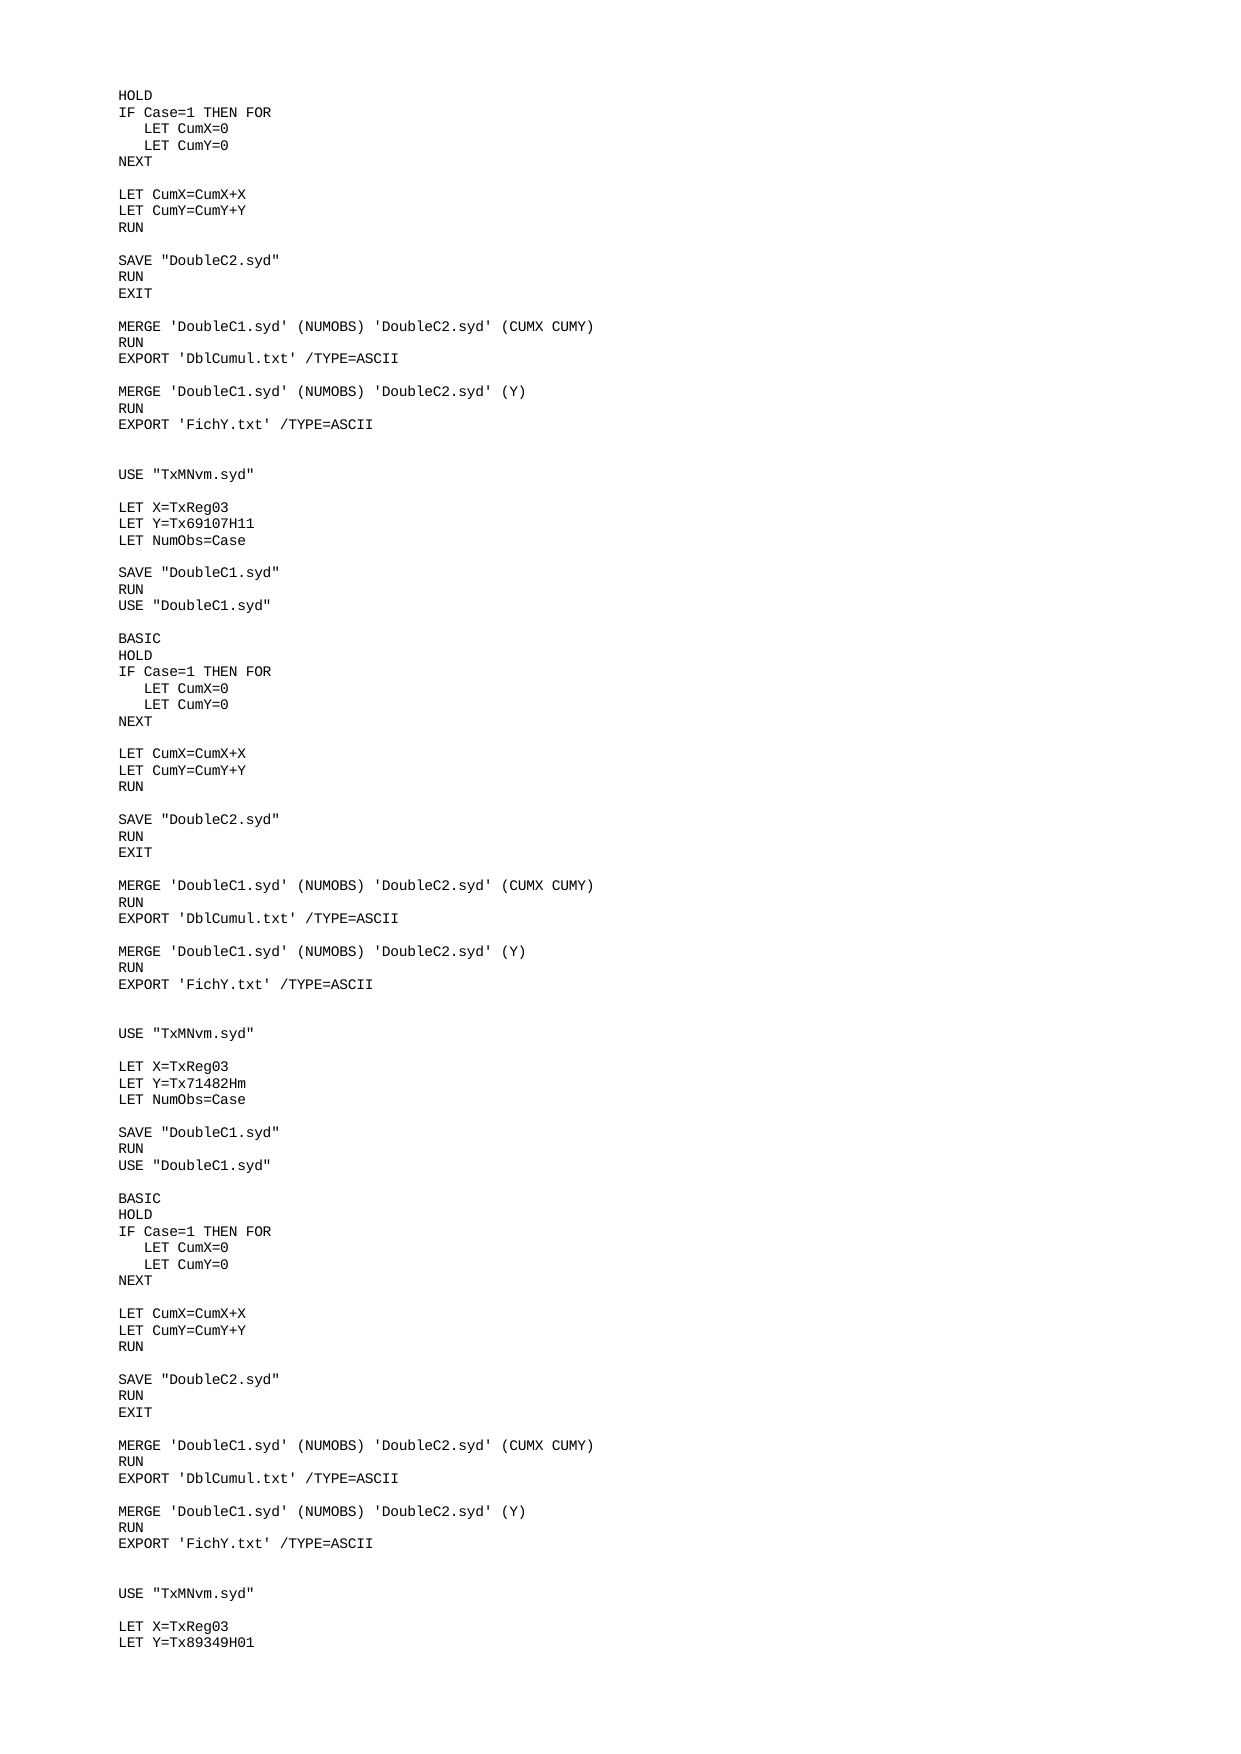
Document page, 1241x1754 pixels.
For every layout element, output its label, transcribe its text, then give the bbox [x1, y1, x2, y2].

text EXIT [118, 846, 1122, 862]
text MERGE 'DoubleC1.syd' (NUMOBS) 'DoubleC2.syd' (Y) [118, 385, 1122, 401]
text IF Case=1 THEN FOR [118, 105, 1122, 121]
text LET Y=Tx71482Hm [118, 1076, 1122, 1092]
text LET CumX=CumX+X [118, 187, 1122, 204]
text LET NumObs=Case [118, 533, 1122, 549]
text LET CumX=0 [118, 1241, 1122, 1257]
text USE "TxMNvm.syd" [118, 1586, 1122, 1603]
text SAVE "DoubleC2.syd" [118, 813, 1122, 829]
text LET Y=Tx89349H01 [118, 1636, 1122, 1652]
text SAVE "DoubleC2.syd" [118, 253, 1122, 269]
text EXPORT 'FichY.txt' /TYPE=ASCII [118, 418, 1122, 434]
text LET X=TxReg03 [118, 1619, 1122, 1636]
text RUN [118, 895, 1122, 911]
text USE "TxMNvm.syd" [118, 1027, 1122, 1043]
text MERGE 'DoubleC1.syd' (NUMOBS) 'DoubleC2.syd' (Y) [118, 1504, 1122, 1520]
text EXIT [118, 286, 1122, 302]
text BASIC [118, 1191, 1122, 1208]
text LET X=TxReg03 [118, 500, 1122, 516]
text LET Y=Tx69107H11 [118, 516, 1122, 533]
text RUN [118, 829, 1122, 846]
text RUN [118, 582, 1122, 599]
text EXPORT 'DblCumul.txt' /TYPE=ASCII [118, 911, 1122, 928]
text LET CumX=CumX+X [118, 1306, 1122, 1323]
text RUN [118, 335, 1122, 352]
text MERGE 'DoubleC1.syd' (NUMOBS) 'DoubleC2.syd' (CUMX CUMY) [118, 1438, 1122, 1454]
text LET NumObs=Case [118, 1092, 1122, 1109]
text IF Case=1 THEN FOR [118, 1224, 1122, 1241]
text SAVE "DoubleC1.syd" [118, 566, 1122, 582]
text HOLD [118, 648, 1122, 664]
text NEXT [118, 154, 1122, 171]
text BASIC [118, 632, 1122, 648]
text SAVE "DoubleC2.syd" [118, 1372, 1122, 1389]
text USE "DoubleC1.syd" [118, 1158, 1122, 1175]
text USE "DoubleC1.syd" [118, 599, 1122, 615]
text RUN [118, 269, 1122, 286]
text MERGE 'DoubleC1.syd' (NUMOBS) 'DoubleC2.syd' (CUMX CUMY) [118, 878, 1122, 895]
text HOLD [118, 88, 1122, 105]
text EXPORT 'FichY.txt' /TYPE=ASCII [118, 977, 1122, 994]
text LET CumY=0 [118, 138, 1122, 154]
text NEXT [118, 1273, 1122, 1290]
text RUN [118, 961, 1122, 977]
text RUN [118, 220, 1122, 237]
text EXPORT 'DblCumul.txt' /TYPE=ASCII [118, 352, 1122, 368]
text EXPORT 'DblCumul.txt' /TYPE=ASCII [118, 1471, 1122, 1487]
text IF Case=1 THEN FOR [118, 664, 1122, 681]
text SAVE "DoubleC1.syd" [118, 1125, 1122, 1142]
text NEXT [118, 714, 1122, 730]
text LET X=TxReg03 [118, 1059, 1122, 1076]
text MERGE 'DoubleC1.syd' (NUMOBS) 'DoubleC2.syd' (Y) [118, 944, 1122, 961]
text LET CumY=0 [118, 1257, 1122, 1273]
text RUN [118, 1454, 1122, 1471]
text LET CumX=CumX+X [118, 747, 1122, 763]
text MERGE 'DoubleC1.syd' (NUMOBS) 'DoubleC2.syd' (CUMX CUMY) [118, 319, 1122, 335]
text RUN [118, 1339, 1122, 1356]
text HOLD [118, 1208, 1122, 1224]
text LET CumX=0 [118, 121, 1122, 138]
text LET CumY=CumY+Y [118, 763, 1122, 780]
text LET CumX=0 [118, 681, 1122, 697]
text EXPORT 'FichY.txt' /TYPE=ASCII [118, 1537, 1122, 1553]
text LET CumY=CumY+Y [118, 1323, 1122, 1339]
text RUN [118, 401, 1122, 418]
text RUN [118, 1389, 1122, 1405]
text LET CumY=CumY+Y [118, 204, 1122, 220]
text LET CumY=0 [118, 697, 1122, 714]
text RUN [118, 780, 1122, 796]
text EXIT [118, 1405, 1122, 1422]
text USE "TxMNvm.syd" [118, 467, 1122, 483]
text RUN [118, 1142, 1122, 1158]
text RUN [118, 1520, 1122, 1537]
